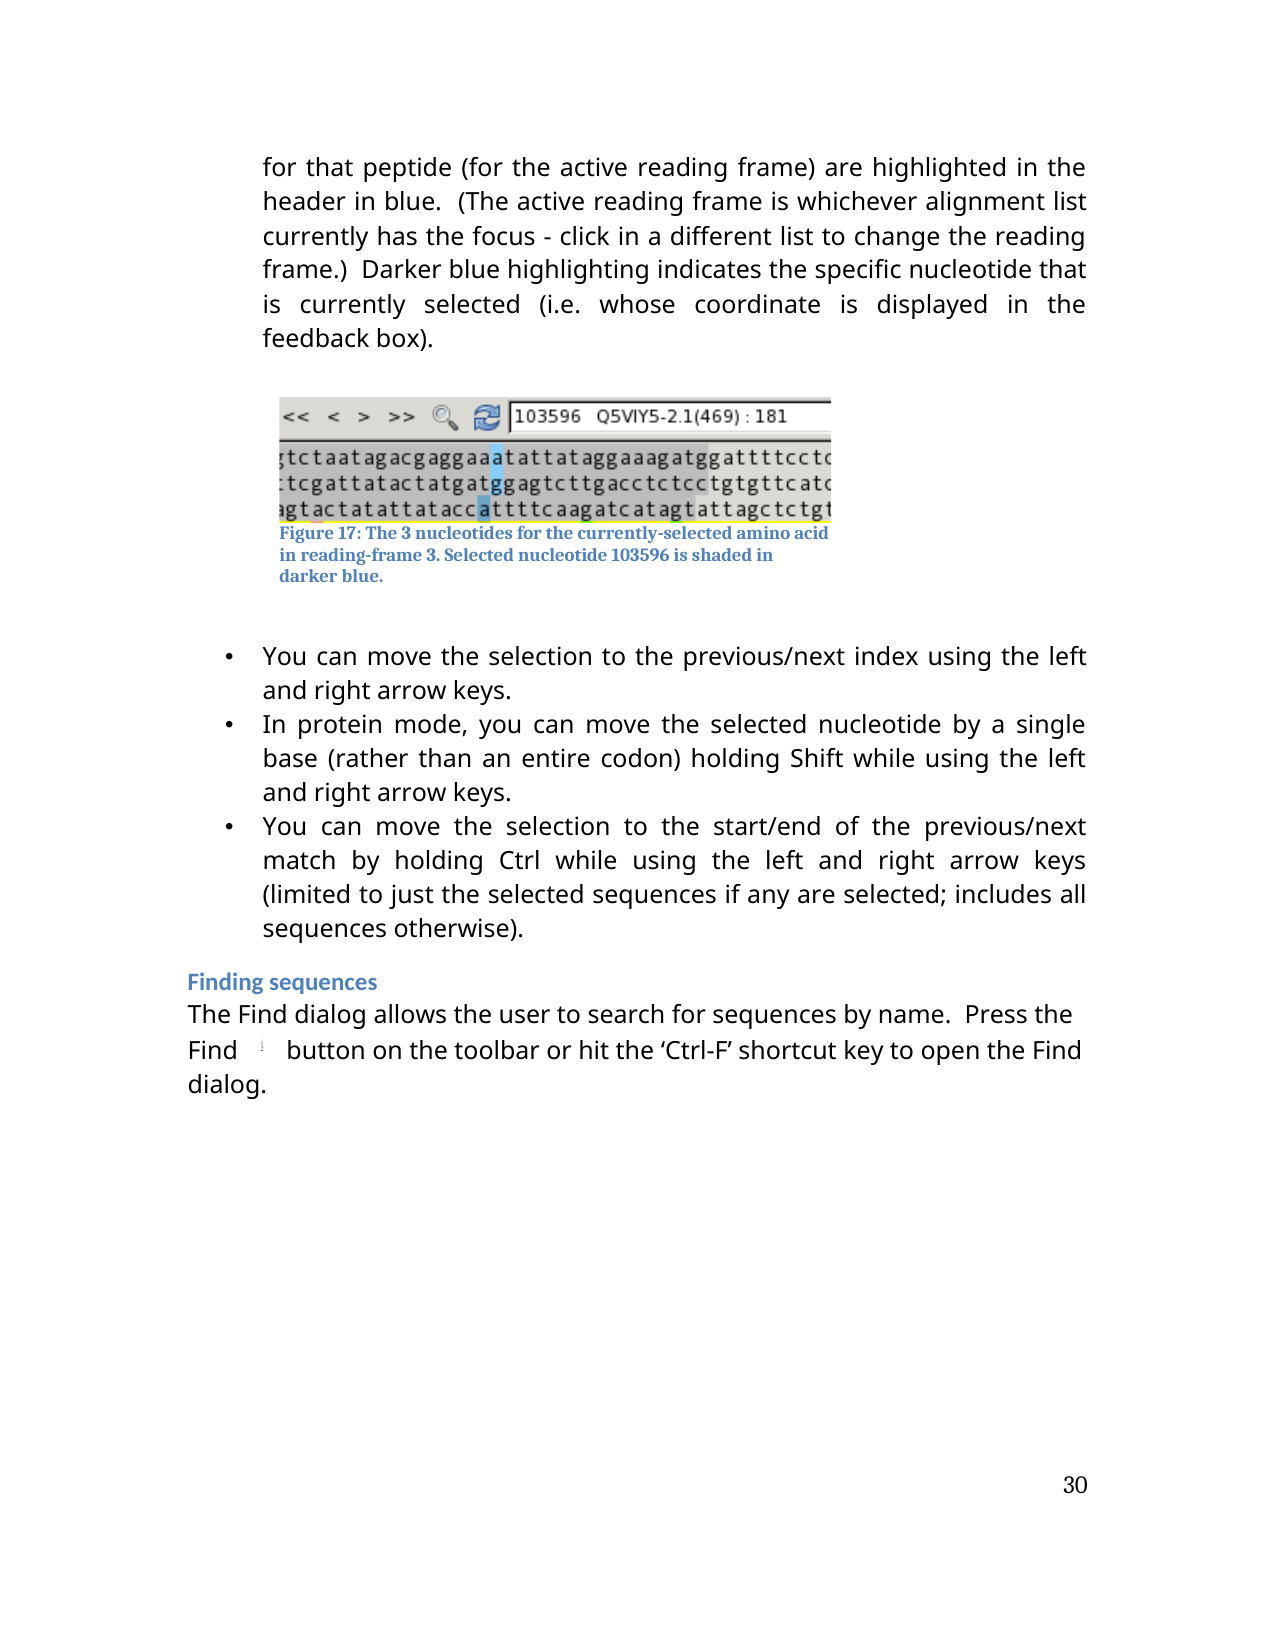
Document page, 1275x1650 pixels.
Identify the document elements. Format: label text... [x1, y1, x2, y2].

list You can move the selection to the previous/next index using the left and right arrow keys. [225, 639, 1087, 707]
list You can move the selection to the start/end of the previous/next match by holding Ctrl while using the left and right arrow keys (limited to just the selected sequences if any are selected; includes all sequences otherwise). [225, 809, 1087, 945]
list In protein mode, you can move the selected nucleotide by a single base (rather than an entire codon) holding Shift while using the left and right arrow keys. [225, 707, 1087, 809]
subtitle Finding sequences [187, 966, 1087, 997]
picture [279, 397, 832, 523]
text Figure 17: The 3 nucleotides for the currently-selected amino acid in reading-frame 3. Selected nucleotide 103596 is shaded in darker blue. [279, 523, 831, 587]
picture [260, 1039, 264, 1051]
text The Find dialog allows the user to search for sequences by name. Press the Find button on the toolbar or hit the ‘Ctrl-F’ shortcut key to open the Find dialog. [187, 997, 1087, 1101]
list for that peptide (for the active reading frame) are highlighted in the header in blue. (The active reading frame is whichever alignment list currently has the focus - click in a different list to change the reading frame.) Darker blue highlighting indicates the specific nucleotide that is currently selected (i.e. whose coordinate is displayed in the feedback box). [225, 150, 1087, 354]
